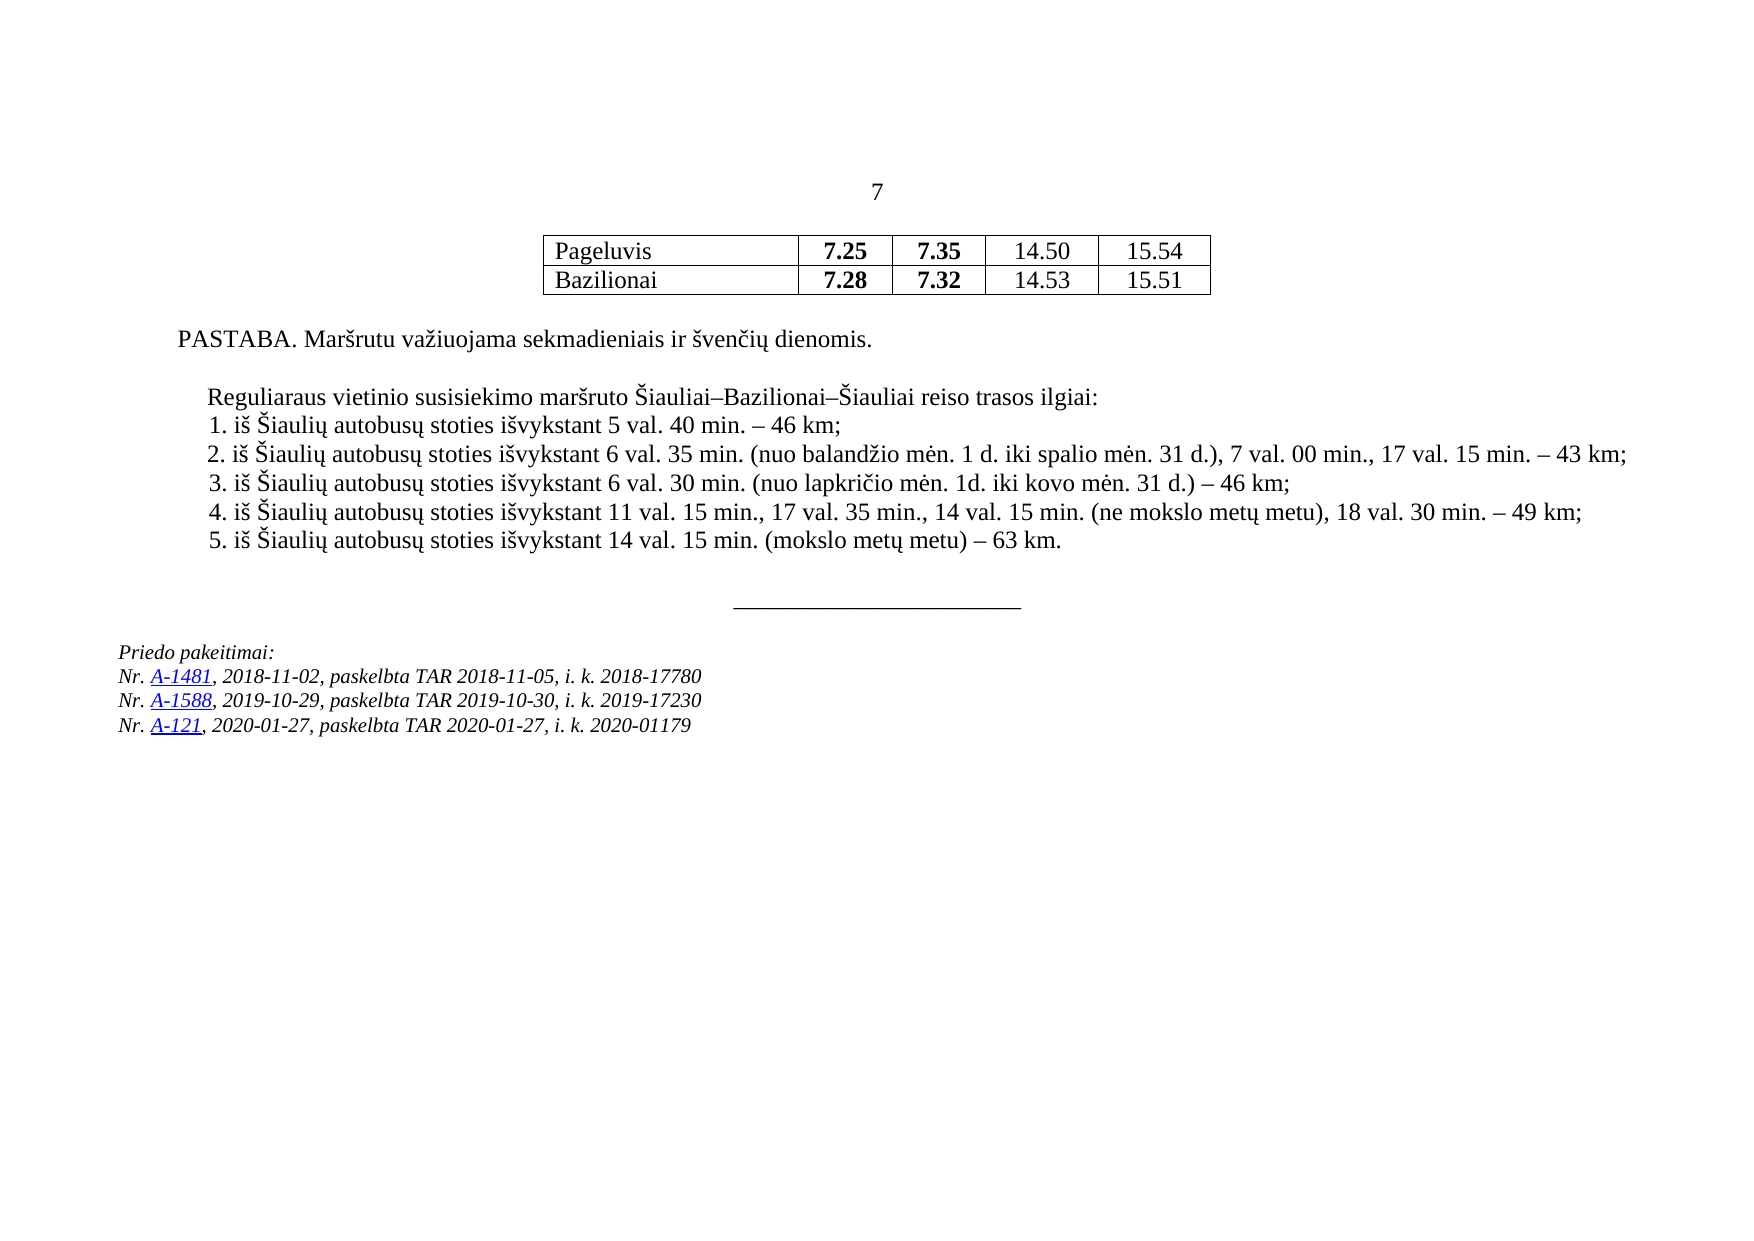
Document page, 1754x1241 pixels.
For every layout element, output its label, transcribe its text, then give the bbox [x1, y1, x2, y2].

text 3. iš Šiaulių autobusų stoties išvykstant 6 val. 30 min. (nuo lapkričio mėn. 1d. iki kovo mėn. 31 d.) – 46 km; [209, 468, 1636, 497]
text Nr. A-1588, 2019-10-29, paskelbta TAR 2019-10-30, i. k. 2019-17230 [118, 688, 1636, 712]
table_cell Bazilionai [544, 266, 798, 294]
text 1. iš Šiaulių autobusų stoties išvykstant 5 val. 40 min. – 46 km; [209, 410, 1636, 439]
table_cell 7.28 [799, 266, 892, 294]
table_cell 7.35 [893, 236, 985, 264]
text 4. iš Šiaulių autobusų stoties išvykstant 11 val. 15 min., 17 val. 35 min., 14 val. 15 min. (ne mokslo metų metu), 18 val. 30 min. – 49 km; [118, 497, 1636, 525]
table_cell 15.51 [1099, 266, 1210, 294]
table_cell Pageluvis [544, 236, 798, 264]
table_cell 14.53 [986, 266, 1098, 294]
text Priedo pakeitimai: [118, 640, 1636, 664]
text Nr. A-121, 2020-01-27, paskelbta TAR 2020-01-27, i. k. 2020-01179 [118, 712, 1636, 737]
text _______________________ [118, 583, 1636, 612]
text 5. iš Šiaulių autobusų stoties išvykstant 14 val. 15 min. (mokslo metų metu) – 63 km. [209, 525, 1636, 554]
text Reguliaraus vietinio susisiekimo maršruto Šiauliai–Bazilionai–Šiauliai reiso trasos ilgiai: [118, 382, 1636, 410]
table_cell 15.54 [1099, 236, 1210, 264]
table_cell 7.25 [799, 236, 892, 264]
table_cell 14.50 [986, 236, 1098, 264]
text PASTABA. Maršrutu važiuojama sekmadieniais ir švenčių dienomis. [118, 324, 1636, 353]
table_cell 7.32 [893, 266, 985, 294]
text 2. iš Šiaulių autobusų stoties išvykstant 6 val. 35 min. (nuo balandžio mėn. 1 d. iki spalio mėn. 31 d.), 7 val. 00 min., 17 val. 15 min. – 43 km; [118, 439, 1636, 468]
text Nr. A-1481, 2018-11-02, paskelbta TAR 2018-11-05, i. k. 2018-17780 [118, 664, 1636, 688]
